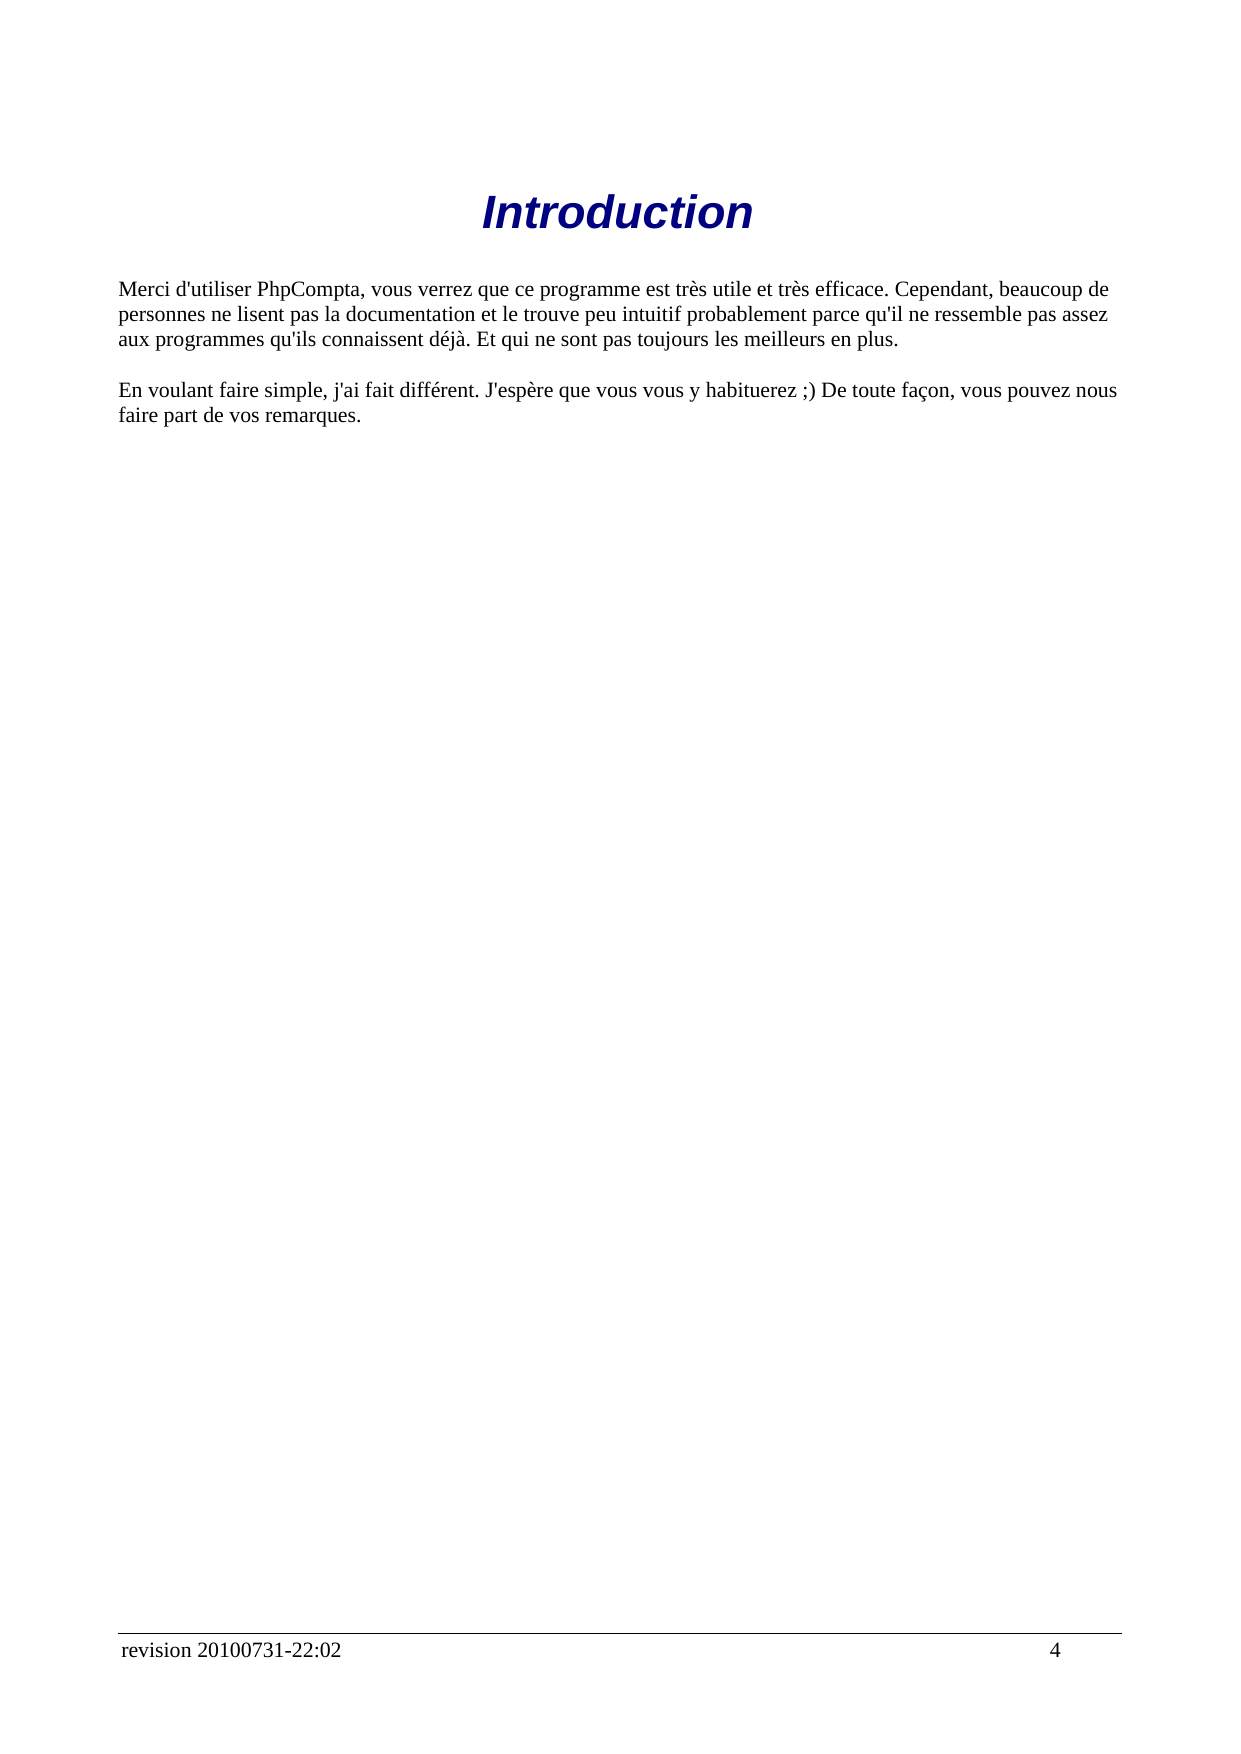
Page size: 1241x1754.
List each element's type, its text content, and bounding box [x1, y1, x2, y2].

text Merci d'utiliser PhpCompta, vous verrez que ce programme est très utile et très efficace. Cependant, beaucoup de personnes ne lisent pas la documentation et le trouve peu intuitif probablement parce qu'il ne ressemble pas assez aux programmes qu'ils connaissent déjà. Et qui ne sont pas toujours les meilleurs en plus. [118, 276, 1122, 352]
text En voulant faire simple, j'ai fait différent. J'espère que vous vous y habituerez ;) De toute façon, vous pouvez nous faire part de vos remarques. [118, 377, 1122, 427]
subtitle Introduction [118, 184, 1122, 238]
